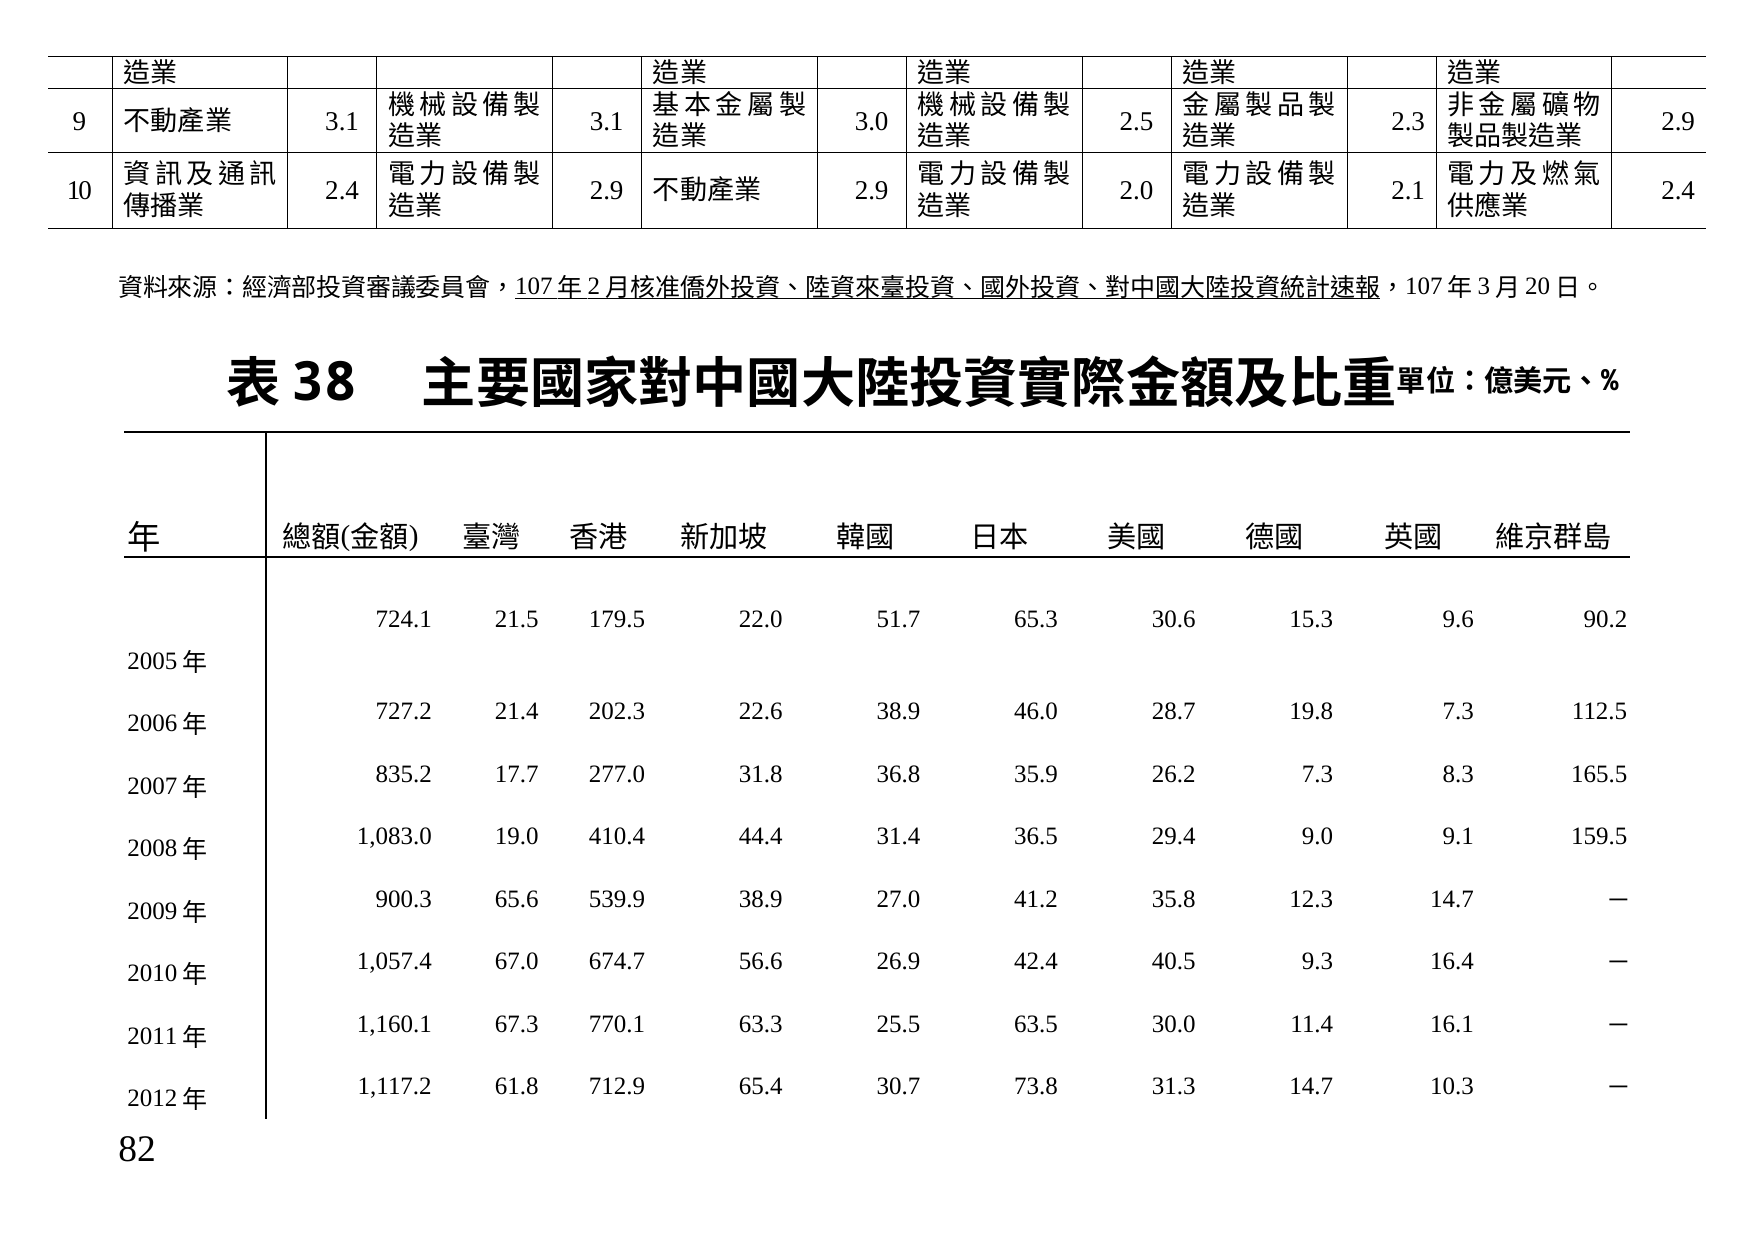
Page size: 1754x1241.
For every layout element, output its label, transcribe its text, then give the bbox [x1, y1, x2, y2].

table_cell 造業 [1172, 57, 1347, 88]
table_cell 電力及燃氣供應業 [1437, 153, 1611, 227]
table_header 香港 [541, 433, 648, 556]
table_cell 金屬製品製造業 [1172, 89, 1347, 152]
table_cell 造業 [642, 57, 817, 88]
table_cell 電力設備製造業 [907, 153, 1082, 227]
table_cell [1612, 57, 1706, 88]
table_cell 26.9 [785, 931, 923, 993]
table_header 新加坡 [648, 433, 785, 556]
table_cell 40.5 [1061, 931, 1198, 993]
table_cell [1083, 57, 1171, 88]
table_cell 539.9 [541, 869, 648, 931]
table_cell 2006年 [124, 681, 265, 743]
table_cell 31.4 [785, 806, 923, 868]
table_cell ─ [1477, 931, 1630, 993]
table_cell 67.3 [434, 994, 541, 1056]
table_cell 900.3 [267, 869, 434, 931]
table_header 臺灣 [434, 433, 541, 556]
table_cell 9.0 [1198, 806, 1336, 868]
table_cell 38.9 [785, 681, 923, 743]
table_cell 112.5 [1477, 681, 1630, 743]
table_cell 42.4 [923, 931, 1061, 993]
table_cell 2007年 [124, 744, 265, 806]
table_cell 30.6 [1061, 558, 1198, 681]
table_cell 67.0 [434, 931, 541, 993]
table_cell 31.3 [1061, 1056, 1198, 1118]
table_cell 35.8 [1061, 869, 1198, 931]
table_cell 14.7 [1336, 869, 1477, 931]
table_cell [48, 57, 112, 88]
table_header 德國 [1198, 433, 1336, 556]
table_cell 21.4 [434, 681, 541, 743]
table_cell 277.0 [541, 744, 648, 806]
table_cell 65.3 [923, 558, 1061, 681]
table_cell 674.7 [541, 931, 648, 993]
table_cell ─ [1477, 869, 1630, 931]
table_cell 712.9 [541, 1056, 648, 1118]
table_cell 非金屬礦物製品製造業 [1437, 89, 1611, 152]
table_cell 73.8 [923, 1056, 1061, 1118]
table_header 韓國 [785, 433, 923, 556]
table_cell 727.2 [267, 681, 434, 743]
table_cell 9.3 [1198, 931, 1336, 993]
table_cell 159.5 [1477, 806, 1630, 868]
table_cell 造業 [907, 57, 1082, 88]
table_cell 29.4 [1061, 806, 1198, 868]
table_header 維京群島 [1477, 433, 1630, 556]
table_cell 造業 [113, 57, 287, 88]
table_cell 12.3 [1198, 869, 1336, 931]
table_cell 10.3 [1336, 1056, 1477, 1118]
table_cell 3.1 [553, 89, 641, 152]
table_cell 65.6 [434, 869, 541, 931]
table_cell [288, 57, 376, 88]
table_header 年 [124, 433, 265, 556]
table_cell ─ [1477, 994, 1630, 1056]
table_cell 11.4 [1198, 994, 1336, 1056]
table_cell 41.2 [923, 869, 1061, 931]
table_cell 26.2 [1061, 744, 1198, 806]
table_cell [818, 57, 906, 88]
table_cell 63.5 [923, 994, 1061, 1056]
table_header 美國 [1061, 433, 1198, 556]
table_cell 28.7 [1061, 681, 1198, 743]
table_cell 36.8 [785, 744, 923, 806]
table_cell 15.3 [1198, 558, 1336, 681]
table_cell 2.3 [1348, 89, 1436, 152]
table_cell 8.3 [1336, 744, 1477, 806]
table_cell 2005年 [124, 558, 265, 681]
table_header 英國 [1336, 433, 1477, 556]
table_cell 1,160.1 [267, 994, 434, 1056]
table_cell 10 [48, 153, 112, 227]
table_cell 2.0 [1083, 153, 1171, 227]
table_cell 35.9 [923, 744, 1061, 806]
table_cell 770.1 [541, 994, 648, 1056]
table_cell 165.5 [1477, 744, 1630, 806]
table_cell 56.6 [648, 931, 785, 993]
table_cell 16.1 [1336, 994, 1477, 1056]
table_cell 202.3 [541, 681, 648, 743]
table_cell 179.5 [541, 558, 648, 681]
table_cell 38.9 [648, 869, 785, 931]
table_cell 9.6 [1336, 558, 1477, 681]
table_cell 61.8 [434, 1056, 541, 1118]
table_cell [377, 57, 552, 88]
table_cell 機械設備製造業 [907, 89, 1082, 152]
table_cell 90.2 [1477, 558, 1630, 681]
table_cell 7.3 [1198, 744, 1336, 806]
table_cell 2.9 [818, 153, 906, 227]
table_cell 7.3 [1336, 681, 1477, 743]
table_cell 30.7 [785, 1056, 923, 1118]
table_cell 1,117.2 [267, 1056, 434, 1118]
table_cell 410.4 [541, 806, 648, 868]
table_cell ─ [1477, 1056, 1630, 1118]
table_cell 電力設備製造業 [377, 153, 552, 227]
table_cell 9.1 [1336, 806, 1477, 868]
table_cell 機械設備製造業 [377, 89, 552, 152]
table_cell 9 [48, 89, 112, 152]
table_cell 835.2 [267, 744, 434, 806]
table_cell 資訊及通訊傳播業 [113, 153, 287, 227]
table_cell 2012年 [124, 1056, 265, 1118]
table_cell 27.0 [785, 869, 923, 931]
table_cell 2009年 [124, 869, 265, 931]
table_cell 造業 [1437, 57, 1611, 88]
table_cell 22.6 [648, 681, 785, 743]
subtitle 表38 主要國家對中國大陸投資實際金額及比重單位：億美元、% [118, 306, 1636, 431]
table_cell 30.0 [1061, 994, 1198, 1056]
table_header 總額(金額) [267, 433, 434, 556]
table_cell 19.0 [434, 806, 541, 868]
table_cell 14.7 [1198, 1056, 1336, 1118]
table_cell 65.4 [648, 1056, 785, 1118]
table_cell 基本金屬製造業 [642, 89, 817, 152]
text 資料來源：經濟部投資審議委員會，107年2月核准僑外投資、陸資來臺投資、國外投資、對中國大陸投資統計速報，107年3月20日。 [118, 243, 1698, 306]
table_cell 51.7 [785, 558, 923, 681]
table_cell 2008年 [124, 806, 265, 868]
table_cell 17.7 [434, 744, 541, 806]
table_cell 2010年 [124, 931, 265, 993]
table_cell 36.5 [923, 806, 1061, 868]
table_cell 44.4 [648, 806, 785, 868]
table_cell 25.5 [785, 994, 923, 1056]
table_cell 63.3 [648, 994, 785, 1056]
table_cell 2.9 [553, 153, 641, 227]
table_cell 19.8 [1198, 681, 1336, 743]
table_cell 2.9 [1612, 89, 1706, 152]
table_cell 21.5 [434, 558, 541, 681]
table_cell 2.4 [1612, 153, 1706, 227]
table_cell 不動產業 [113, 89, 287, 152]
table_cell 22.0 [648, 558, 785, 681]
table_cell 2.4 [288, 153, 376, 227]
table_cell 46.0 [923, 681, 1061, 743]
table_cell 31.8 [648, 744, 785, 806]
table_cell 不動產業 [642, 153, 817, 227]
table_cell [1348, 57, 1436, 88]
table_cell 2.5 [1083, 89, 1171, 152]
table_cell 16.4 [1336, 931, 1477, 993]
table_header 日本 [923, 433, 1061, 556]
table_cell 2.1 [1348, 153, 1436, 227]
table_cell 1,057.4 [267, 931, 434, 993]
table_cell [553, 57, 641, 88]
table_cell 2011年 [124, 994, 265, 1056]
table_cell 電力設備製造業 [1172, 153, 1347, 227]
table_cell 3.1 [288, 89, 376, 152]
table_cell 724.1 [267, 558, 434, 681]
table_cell 1,083.0 [267, 806, 434, 868]
table_cell 3.0 [818, 89, 906, 152]
